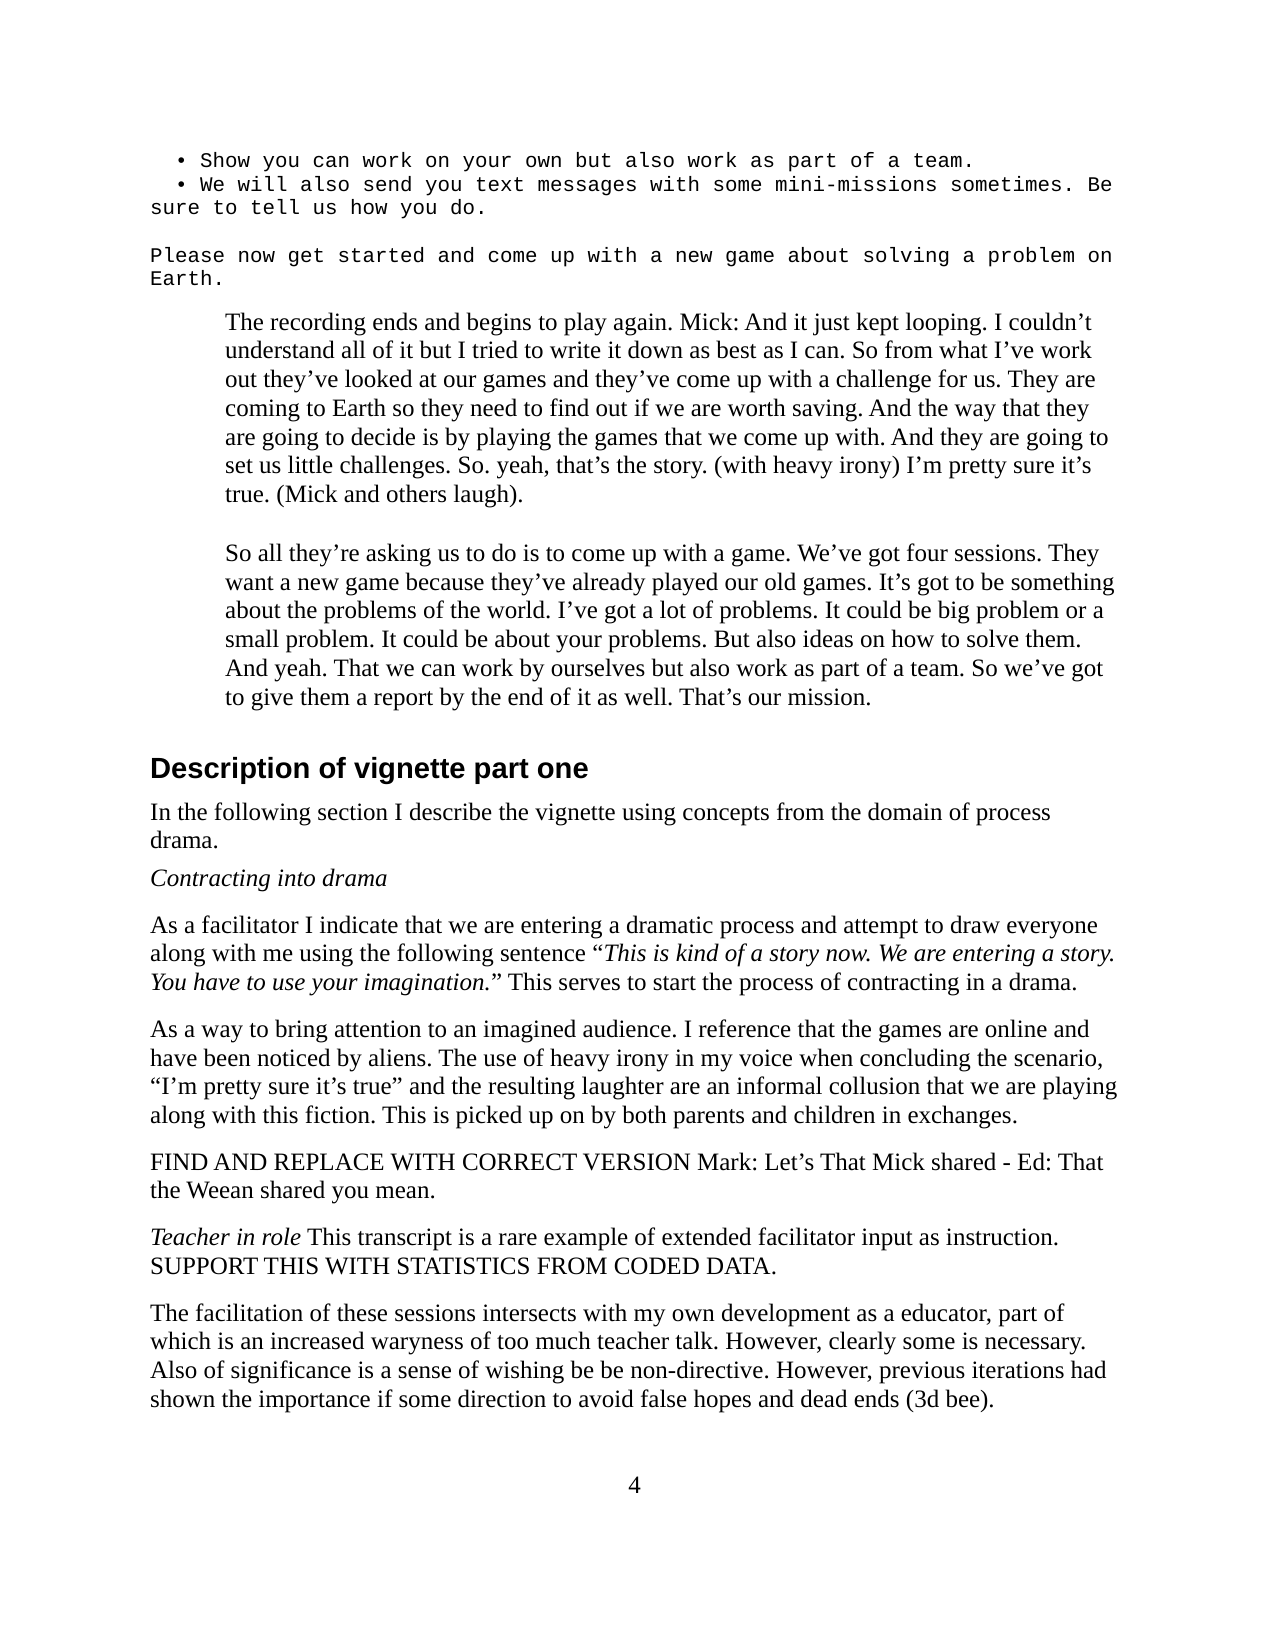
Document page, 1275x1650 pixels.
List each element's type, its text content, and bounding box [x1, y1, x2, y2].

subtitle Description of vignette part one [150, 751, 1125, 784]
text The facilitation of these sessions intersects with my own development as a educator, part of which is an increased waryness of too much teacher talk. However, clearly some is necessary. Also of significance is a sense of wishing be be non-directive. However, previous iterations had shown the importance if some direction to avoid false hopes and dead ends (3d bee). [150, 1298, 1125, 1413]
text Contracting into drama [150, 863, 1125, 892]
text • Show you can work on your own but also work as part of a team. [150, 150, 1125, 174]
text In the following section I describe the vignette using concepts from the domain of process drama. [150, 797, 1125, 854]
text • We will also send you text messages with some mini-missions sometimes. Be sure to tell us how you do. [150, 174, 1125, 221]
text As a facilitator I indicate that we are entering a dramatic process and attempt to draw everyone along with me using the following sentence “This is kind of a story now. We are entering a story. You have to use your imagination.” This serves to start the process of contracting in a drama. [150, 910, 1125, 996]
text Teacher in role This transcript is a rare example of extended facilitator input as instruction. SUPPORT THIS WITH STATISTICS FROM CODED DATA. [150, 1222, 1125, 1280]
text Please now get started and come up with a new game about solving a problem on Earth. [150, 244, 1125, 292]
text So all they’re asking us to do is to come up with a game. We’ve got four sessions. They want a new game because they’ve already played our old games. It’s got to be something about the problems of the world. I’ve got a lot of problems. It could be big problem or a small problem. It could be about your problems. But also ideas on how to solve them. And yeah. That we can work by ourselves but also work as part of a team. So we’ve got to give them a report by the end of it as well. That’s our mission. [225, 538, 1125, 711]
text FIND AND REPLACE WITH CORRECT VERSION Mark: Let’s That Mick shared - Ed: That the Weean shared you mean. [150, 1147, 1125, 1204]
text As a way to bring attention to an imagined audience. I reference that the games are online and have been noticed by aliens. The use of heavy irony in my voice when concluding the scenario, “I’m pretty sure it’s true” and the resulting laughter are an informal collusion that we are playing along with this fiction. This is picked up on by both parents and children in exchanges. [150, 1014, 1125, 1129]
text The recording ends and begins to play again. Mick: And it just kept looping. I couldn’t understand all of it but I tried to write it down as best as I can. So from what I’ve work out they’ve looked at our games and they’ve come up with a challenge for us. They are coming to Earth so they need to find out if we are worth saving. And the way that they are going to decide is by playing the games that we come up with. And they are going to set us little challenges. So. yeah, that’s the story. (with heavy irony) I’m pretty sure it’s true. (Mick and others laugh). [225, 307, 1125, 508]
